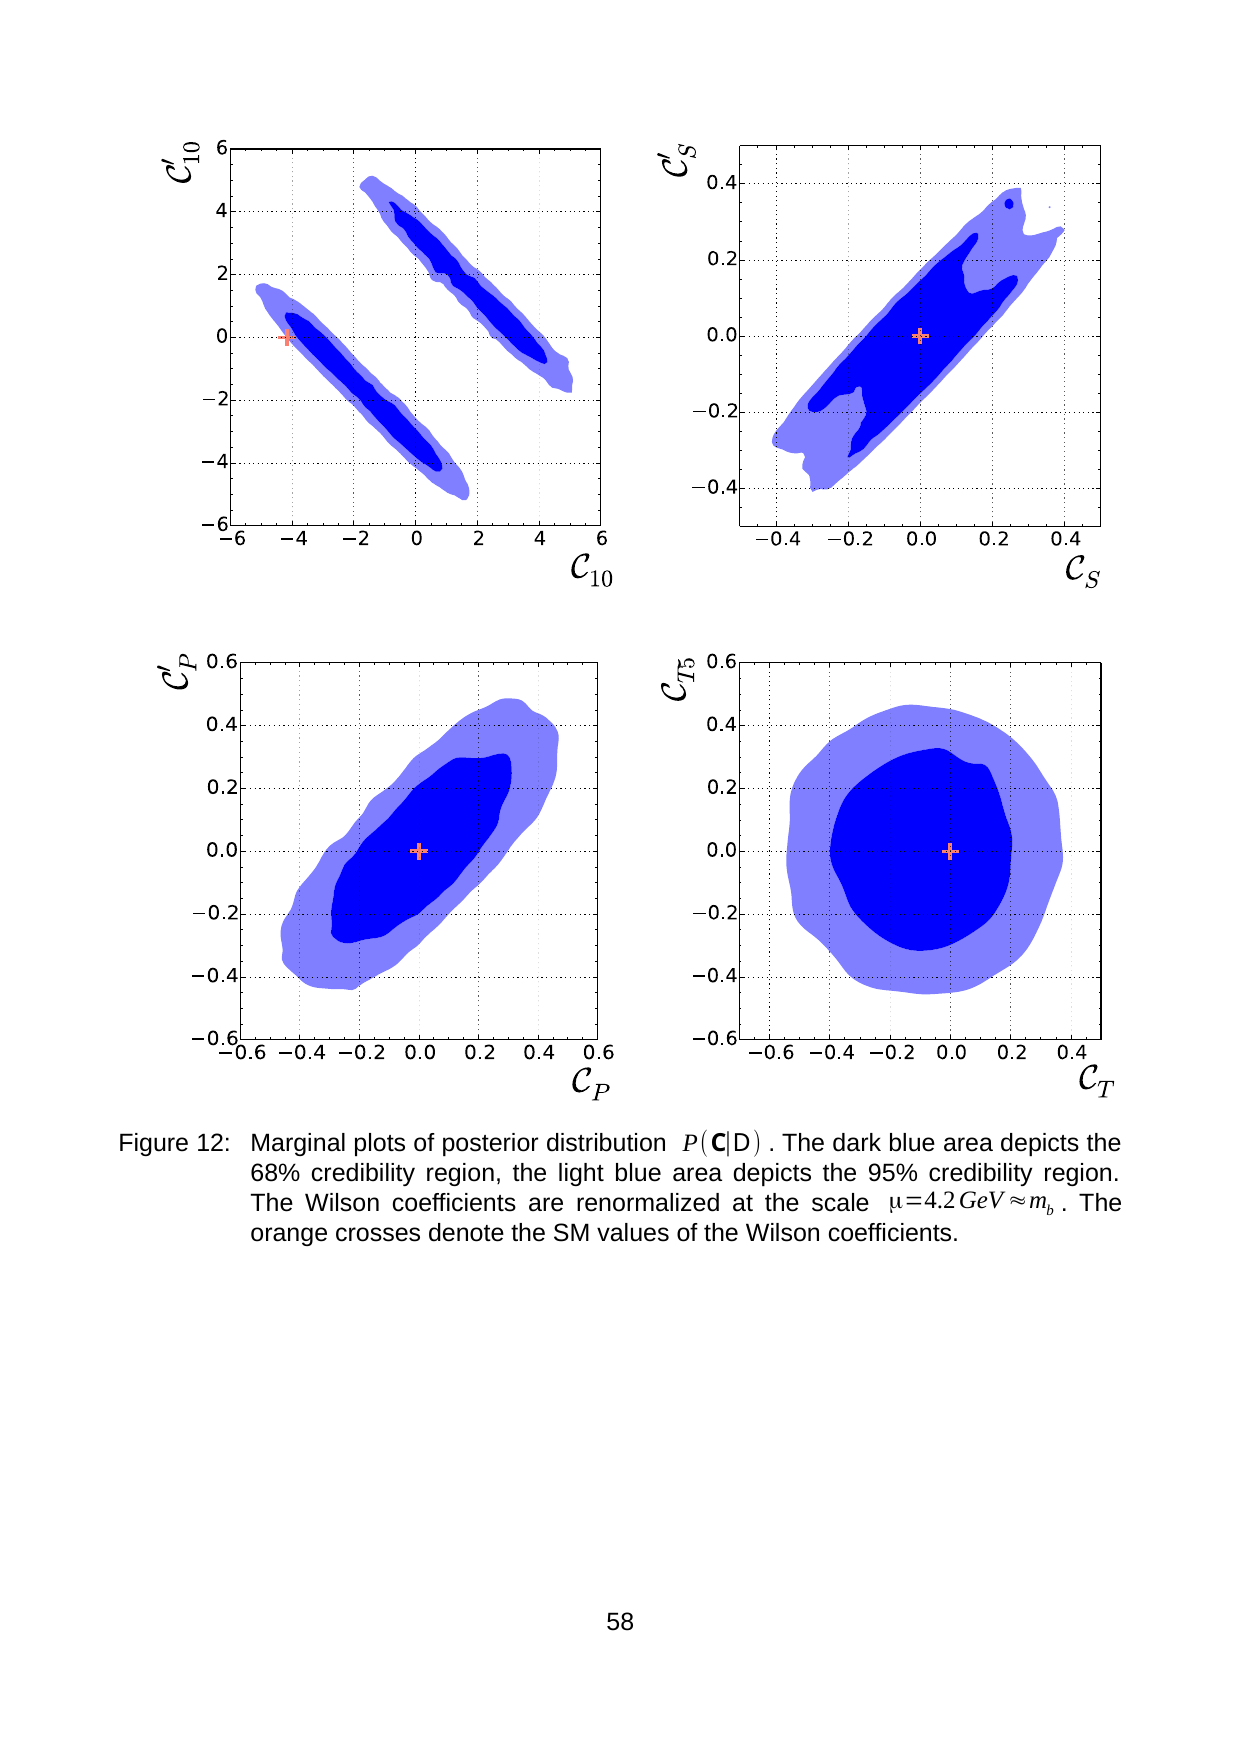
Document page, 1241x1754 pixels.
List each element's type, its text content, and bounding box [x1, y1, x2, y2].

text [118, 118, 1122, 632]
text Figure 12: Marginal plots of posterior distribution . The dark blue area depicts the 68% credibility region, the light blue area depicts the 95% credibility region. The Wilson coefficients are renormalized at the scale . The orange crosses denote the SM values of the Wilson coefficients. [118, 1127, 1122, 1248]
